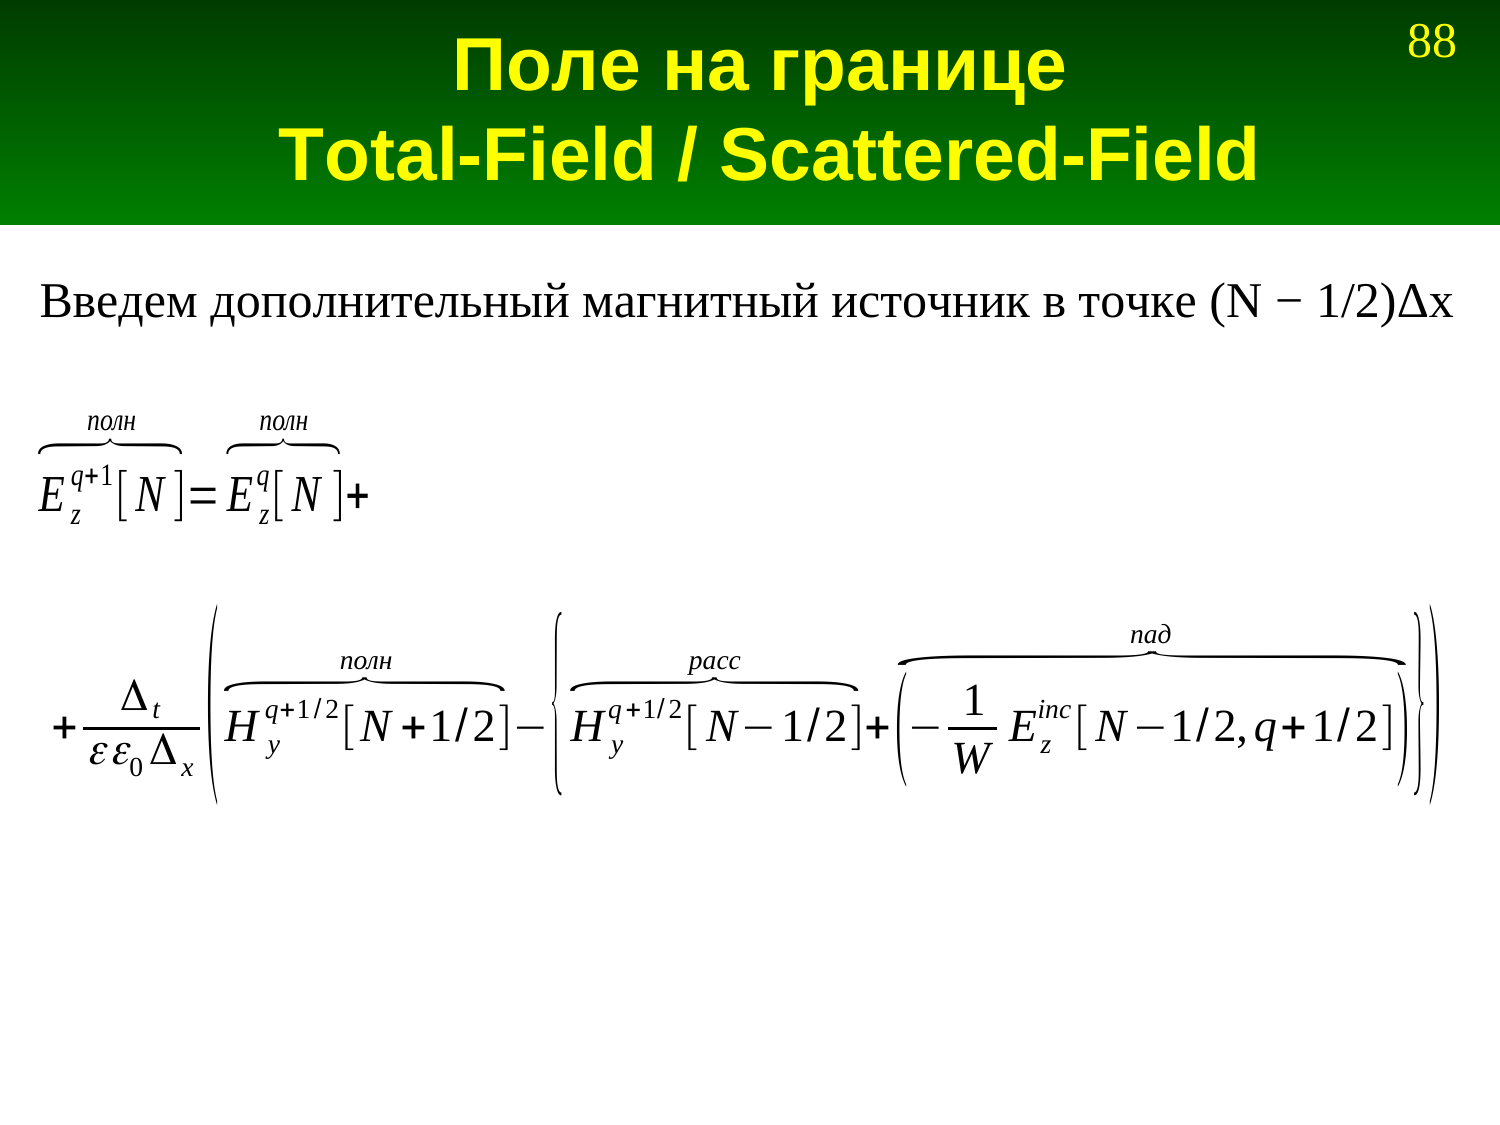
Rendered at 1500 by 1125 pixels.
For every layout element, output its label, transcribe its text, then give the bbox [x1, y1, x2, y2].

title Поле на границе Total-Field / Scattered-Field [100, 7, 1441, 204]
text_box Введем дополнительный магнитный источник в точке (N − 1/2)Δx [24, 259, 1469, 347]
chart [24, 401, 383, 532]
chart [37, 600, 1456, 808]
